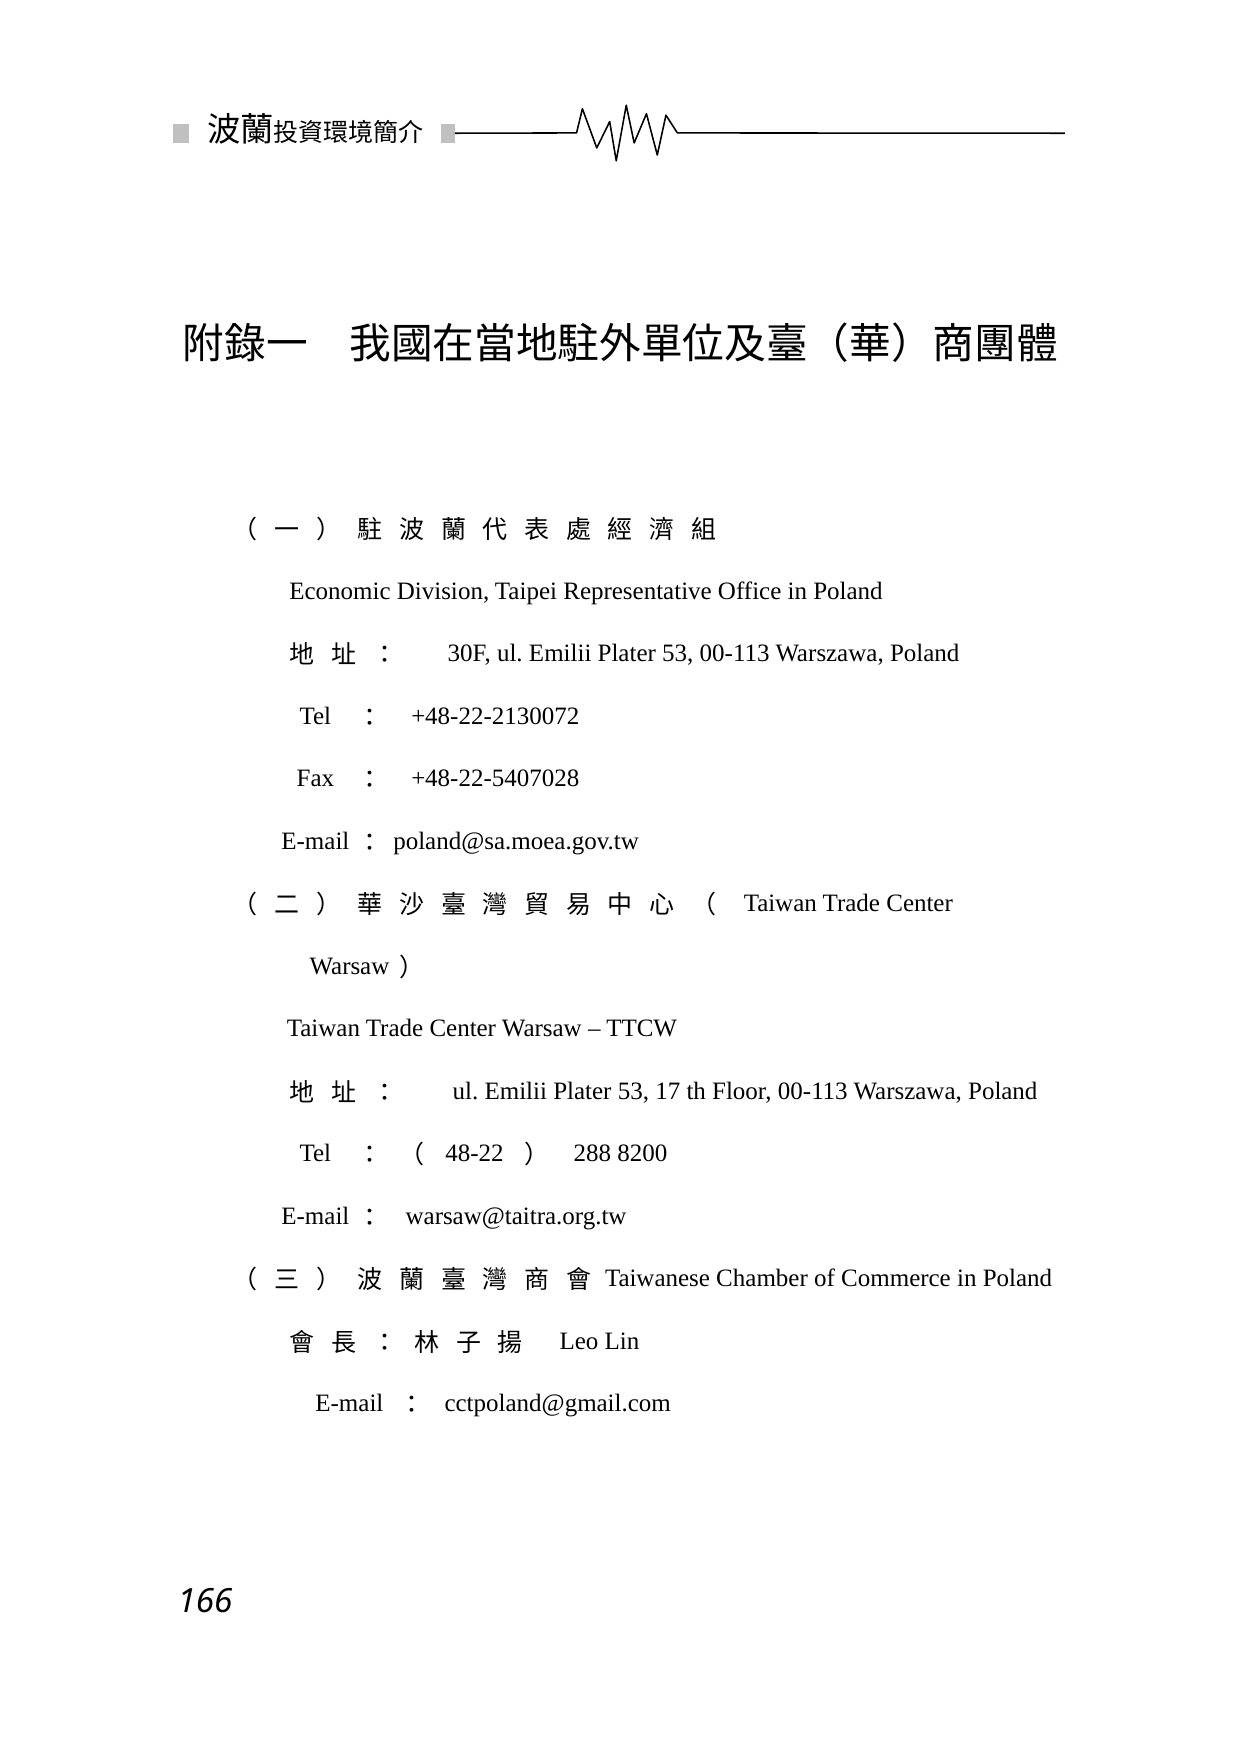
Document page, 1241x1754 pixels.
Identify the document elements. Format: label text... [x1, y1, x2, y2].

text （一）駐波蘭代表處經濟組 [207, 486, 1058, 549]
text 地址：ul. Emilii Plater 53, 17 th Floor, 00-113 Warszawa, Poland [207, 1049, 1058, 1111]
text 會長：林子揚Leo Lin [207, 1299, 1058, 1361]
text 附錄一 我國在當地駐外單位及臺（華）商團體 [183, 299, 1058, 361]
text （二）華沙臺灣貿易中心（Taiwan Trade Center Warsaw） [207, 861, 1058, 986]
text E-mail：cctpoland@gmail.com [281, 1361, 1058, 1424]
text E-mail：warsaw@taitra.org.tw [207, 1174, 1058, 1236]
text Economic Division, Taipei Representative Office in Poland [207, 549, 1058, 611]
text （三）波蘭臺灣商會Taiwanese Chamber of Commerce in Poland [207, 1236, 1058, 1299]
text 地址：30F, ul. Emilii Plater 53, 00-113 Warszawa, Poland [207, 611, 1058, 674]
text E-mail：poland@sa.moea.gov.tw [207, 799, 1058, 861]
text Fax：+48-22-5407028 [207, 736, 1058, 799]
text Tel：+48-22-2130072 [207, 674, 1058, 736]
text Taiwan Trade Center Warsaw – TTCW [207, 986, 1058, 1049]
text Tel：（48-22）288 8200 [207, 1111, 1058, 1174]
